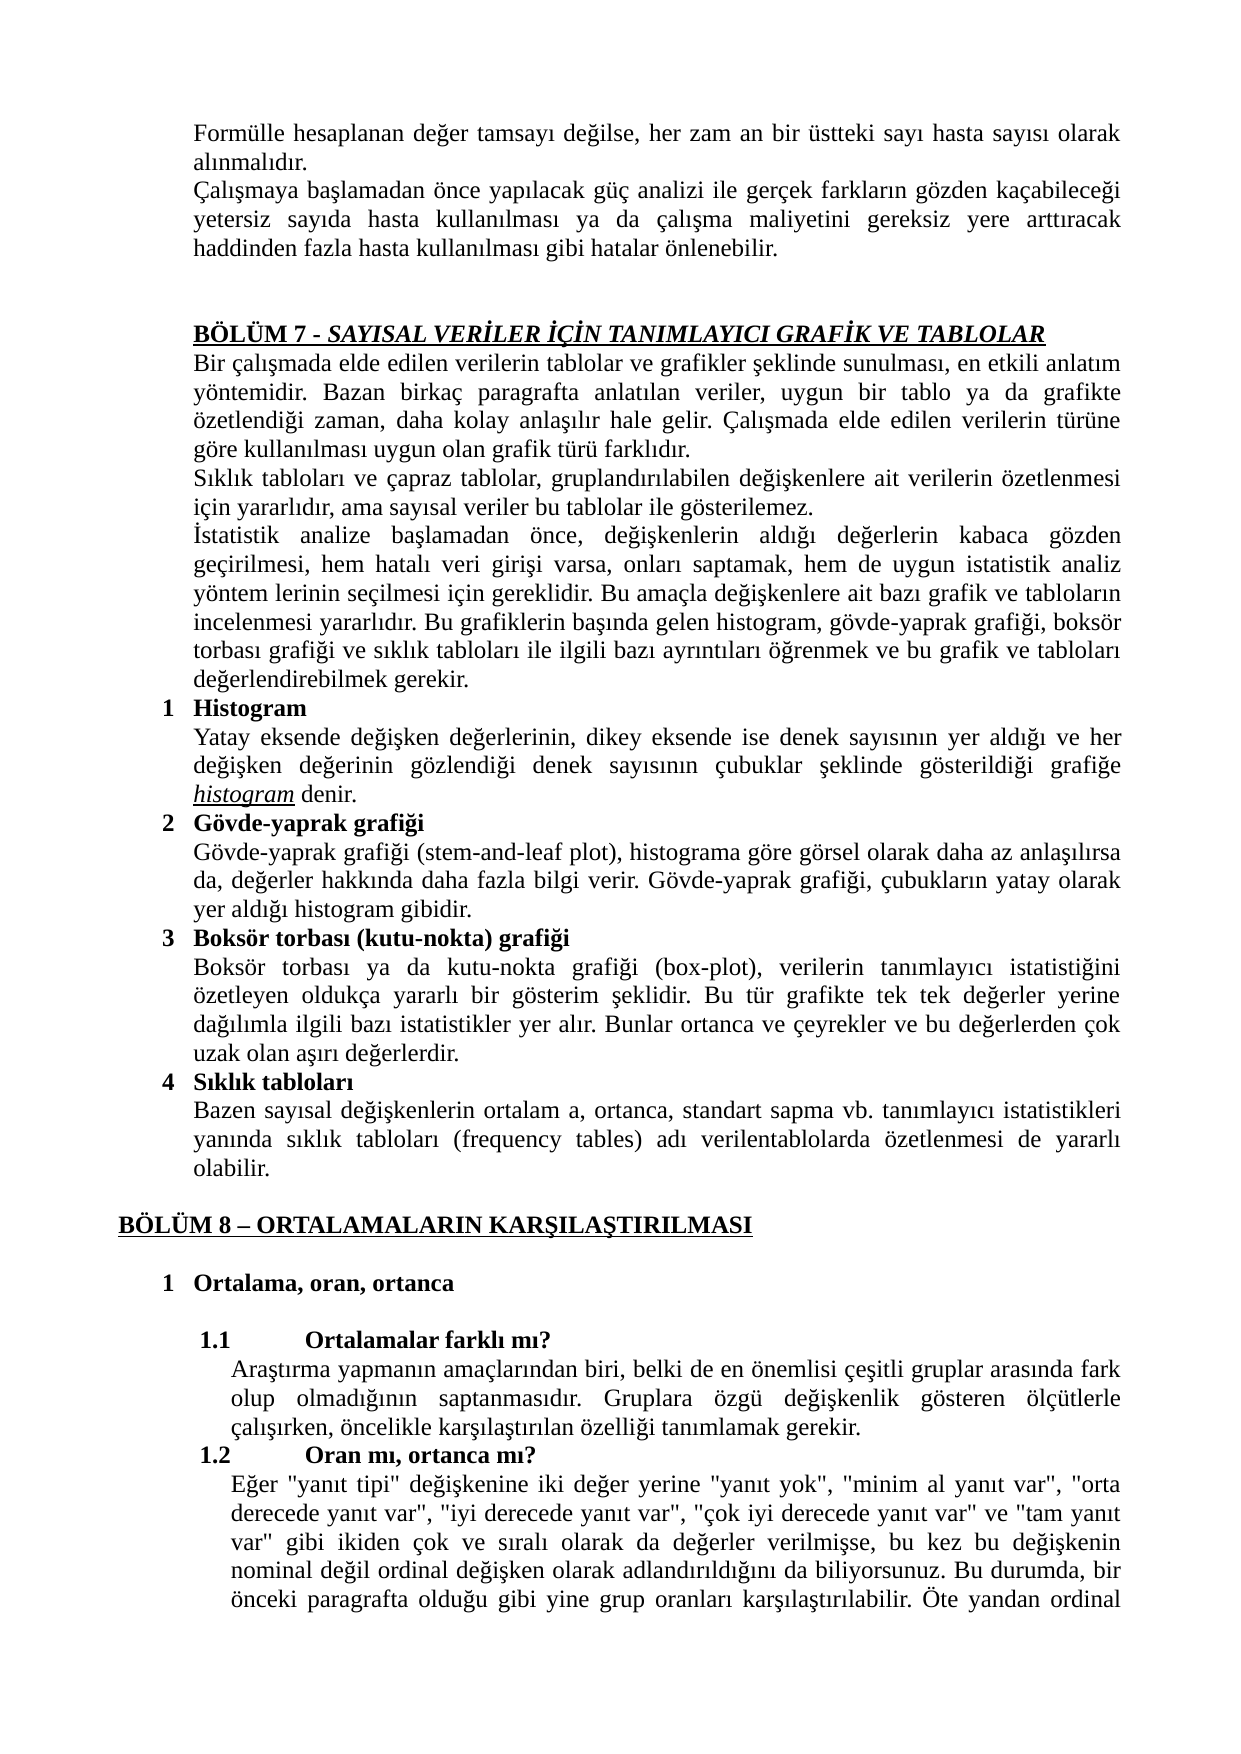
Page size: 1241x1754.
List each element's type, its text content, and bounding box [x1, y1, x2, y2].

list Boksör torbası (kutu-nokta) grafiği [156, 923, 1122, 952]
list Sıklık tabloları [156, 1067, 1122, 1096]
list Gövde-yaprak grafiği (stem-and-leaf plot), histograma göre görsel olarak daha az anlaşılırsa da, değerler hakkında daha fazla bilgi verir. Gövde-yaprak grafiği, çubukların yatay olarak yer aldığı histogram gibidir. [156, 837, 1122, 923]
list BÖLÜM 7 - SAYISAL VERİLER İÇİN TANIMLAYICI GRAFİK VE TABLOLAR [156, 319, 1122, 348]
list İstatistik analize başlamadan önce, değişkenlerin aldığı değerlerin kabaca gözden geçirilmesi, hem hatalı veri girişi varsa, onları saptamak, hem de uygun istatistik analiz yöntem lerinin seçilmesi için gereklidir. Bu amaçla değişkenlere ait bazı grafik ve tabloların incelenmesi yararlıdır. Bu grafiklerin başında gelen histogram, gövde-yaprak grafiği, boksör torbası grafiği ve sıklık tabloları ile ilgili bazı ayrıntıları öğrenmek ve bu grafik ve tabloları değerlendirebilmek gerekir. [156, 521, 1122, 693]
list Yatay eksende değişken değerlerinin, dikey eksende ise denek sayısının yer aldığı ve her değişken değerinin gözlendiği denek sayısının çubuklar şeklinde gösterildiği grafiğe histogram denir. [156, 722, 1122, 808]
list Çalışmaya başlamadan önce yapılacak güç analizi ile gerçek farkların gözden kaçabileceği yetersiz sayıda hasta kullanılması ya da çalışma maliyetini gereksiz yere arttıracak haddinden fazla hasta kullanılması gibi hatalar önlenebilir. [156, 176, 1122, 262]
list Eğer "yanıt tipi" değişkenine iki değer yerine "yanıt yok", "minim al yanıt var", "orta derecede yanıt var", "iyi derecede yanıt var", "çok iyi derecede yanıt var" ve "tam yanıt var" gibi ikiden çok ve sıralı olarak da değerler verilmişse, bu kez bu değişkenin nominal değil ordinal değişken olarak adlandırıldığını da biliyorsunuz. Bu durumda, bir önceki paragrafta olduğu gibi yine grup oranları karşılaştırılabilir. Öte yandan ordinal [193, 1469, 1122, 1613]
text BÖLÜM 8 – ORTALAMALARIN KARŞILAŞTIRILMASI [118, 1211, 1122, 1239]
list Boksör torbası ya da kutu-nokta grafiği (box-plot), verilerin tanımlayıcı istatistiğini özetleyen oldukça yararlı bir gösterim şeklidir. Bu tür grafikte tek tek değerler yerine dağılımla ilgili bazı istatistikler yer alır. Bunlar ortanca ve çeyrekler ve bu değerlerden çok uzak olan aşırı değerlerdir. [156, 952, 1122, 1067]
list Araştırma yapmanın amaçlarından biri, belki de en önemlisi çeşitli gruplar arasında fark olup olmadığının saptanmasıdır. Gruplara özgü değişkenlik gösteren ölçütlerle çalışırken, öncelikle karşılaştırılan özelliği tanımlamak gerekir. [193, 1354, 1122, 1441]
list Formülle hesaplanan değer tamsayı değilse, her zam an bir üstteki sayı hasta sayısı olarak alınmalıdır. [156, 118, 1122, 176]
list Bir çalışmada elde edilen verilerin tablolar ve grafikler şeklinde sunulması, en etkili anlatım yöntemidir. Bazan birkaç paragrafta anlatılan veriler, uygun bir tablo ya da grafikte özetlendiği zaman, daha kolay anlaşılır hale gelir. Çalışmada elde edilen verilerin türüne göre kullanılması uygun olan grafik türü farklıdır. [156, 348, 1122, 463]
list Gövde-yaprak grafiği [156, 808, 1122, 837]
list Histogram [156, 693, 1122, 722]
list Oran mı, ortanca mı? [193, 1441, 1122, 1469]
list Ortalama, oran, ortanca [156, 1268, 1122, 1297]
list Bazen sayısal değişkenlerin ortalam a, ortanca, standart sapma vb. tanımlayıcı istatistikleri yanında sıklık tabloları (frequency tables) adı verilentablolarda özetlenmesi de yararlı olabilir. [156, 1096, 1122, 1182]
list Sıklık tabloları ve çapraz tablolar, gruplandırılabilen değişkenlere ait verilerin özetlenmesi için yararlıdır, ama sayısal veriler bu tablolar ile gösterilemez. [156, 463, 1122, 521]
list Ortalamalar farklı mı? [193, 1326, 1122, 1354]
